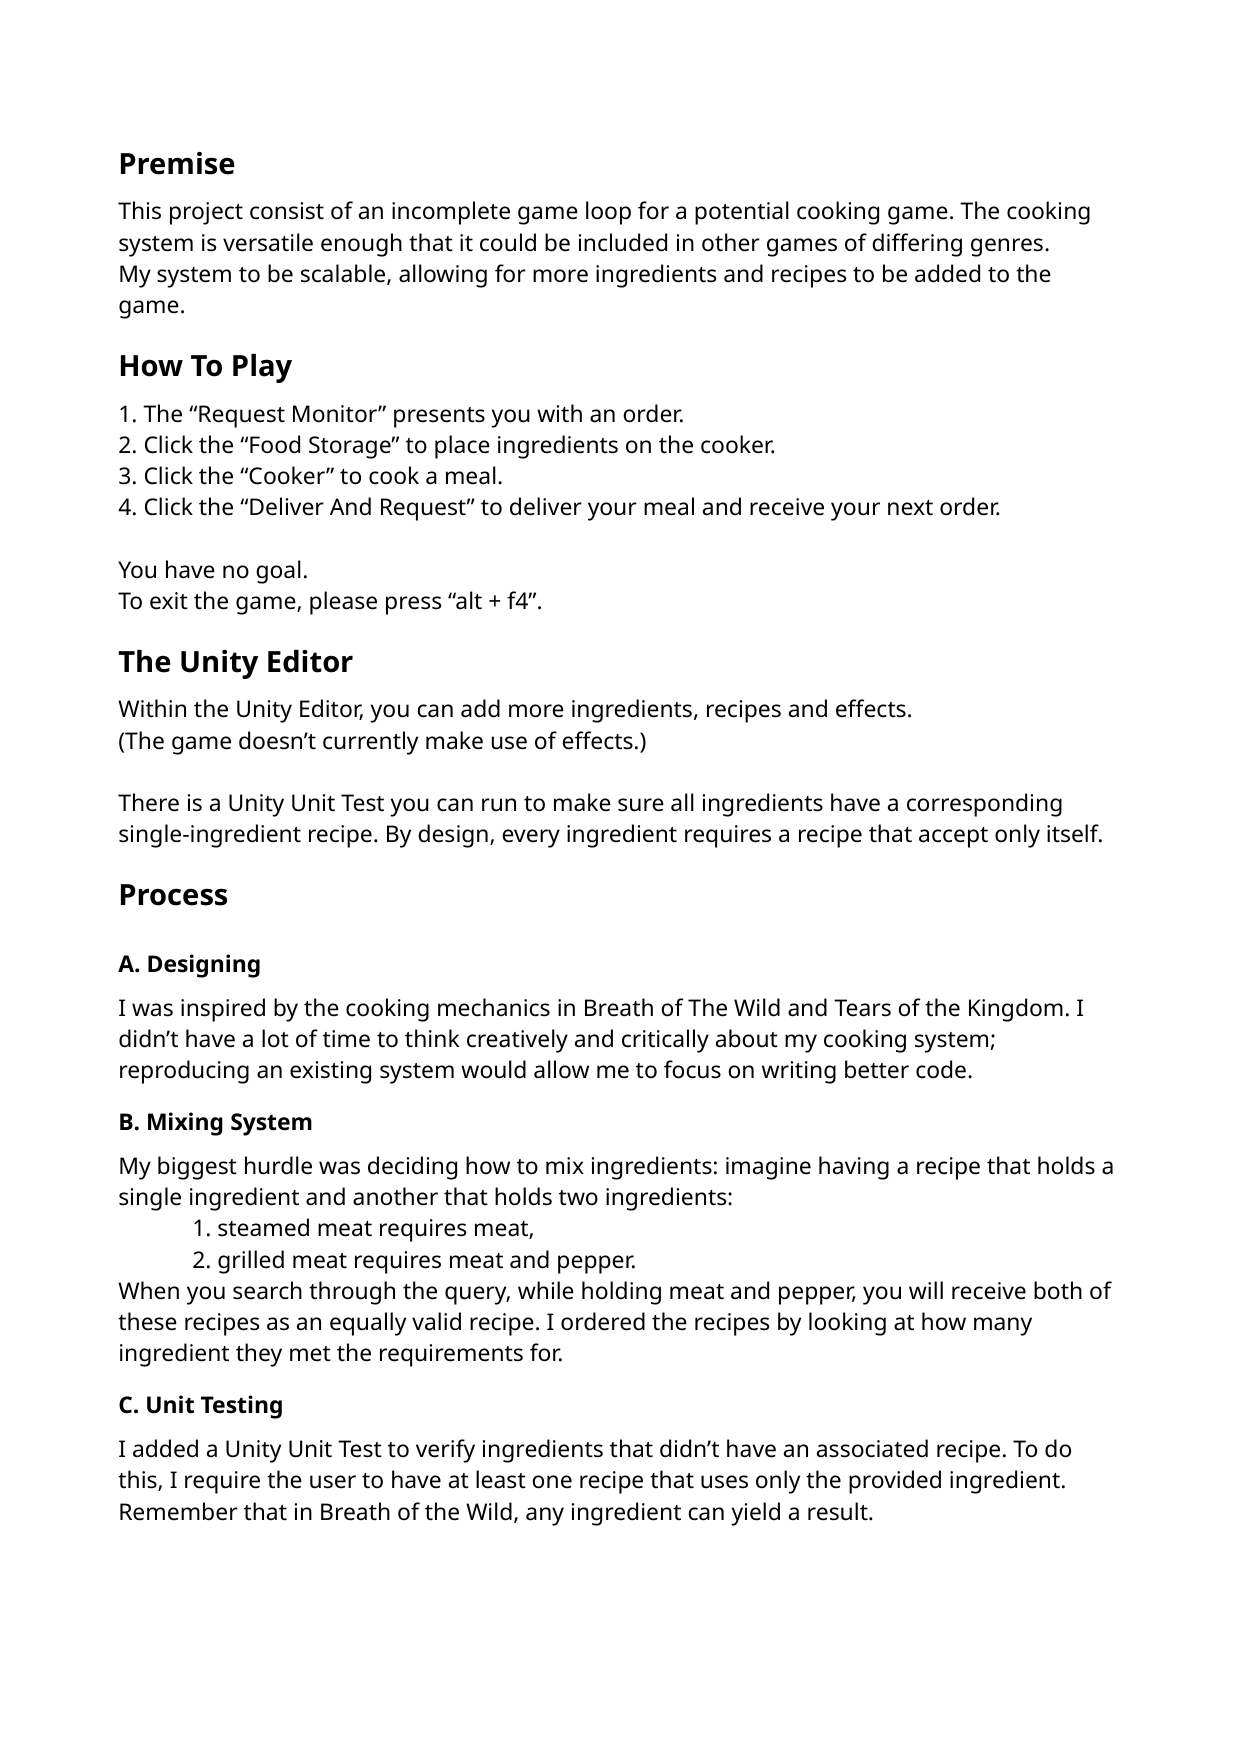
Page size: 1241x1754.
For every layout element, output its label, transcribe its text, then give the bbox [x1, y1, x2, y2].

text You have no goal. [118, 554, 1122, 585]
text Within the Unity Editor, you can add more ingredients, recipes and effects. [118, 693, 1122, 725]
subtitle The Unity Editor [118, 641, 1122, 681]
text When you search through the query, while holding meat and pepper, you will receive both of these recipes as an equally valid recipe. I ordered the recipes by looking at how many ingredient they met the requirements for. [118, 1275, 1122, 1368]
text My biggest hurdle was deciding how to mix ingredients: imagine having a recipe that holds a single ingredient and another that holds two ingredients: [118, 1150, 1122, 1212]
text I was inspired by the cooking mechanics in Breath of The Wild and Tears of the Kingdom. I didn’t have a lot of time to think creatively and critically about my cooking system; reproducing an existing system would allow me to focus on writing better code. [118, 991, 1122, 1085]
subtitle B. Mixing System [118, 1106, 1122, 1137]
text 1. The “Request Monitor” presents you with an order. [118, 397, 1122, 429]
text 2. grilled meat requires meat and pepper. [118, 1243, 1122, 1275]
text This project consist of an incomplete game loop for a potential cooking game. The cooking system is versatile enough that it could be included in other games of differing genres. [118, 195, 1122, 258]
subtitle How To Play [118, 345, 1122, 385]
subtitle Premise [118, 143, 1122, 183]
text 1. steamed meat requires meat, [118, 1212, 1122, 1243]
subtitle Process [118, 875, 1122, 914]
text 4. Click the “Deliver And Request” to deliver your meal and receive your next order. [118, 491, 1122, 522]
subtitle C. Unit Testing [118, 1389, 1122, 1421]
text I added a Unity Unit Test to verify ingredients that didn’t have an associated recipe. To do this, I require the user to have at least one recipe that uses only the provided ingredient. Remember that in Breath of the Wild, any ingredient can yield a result. [118, 1433, 1122, 1527]
text (The game doesn’t currently make use of effects.) [118, 725, 1122, 756]
text 3. Click the “Cooker” to cook a meal. [118, 460, 1122, 491]
text My system to be scalable, allowing for more ingredients and recipes to be added to the game. [118, 258, 1122, 320]
subtitle A. Designing [118, 948, 1122, 979]
text There is a Unity Unit Test you can run to make sure all ingredients have a corresponding single-ingredient recipe. By design, every ingredient requires a recipe that accept only itself. [118, 787, 1122, 850]
text 2. Click the “Food Storage” to place ingredients on the cooker. [118, 429, 1122, 460]
text To exit the game, please press “alt + f4”. [118, 585, 1122, 616]
